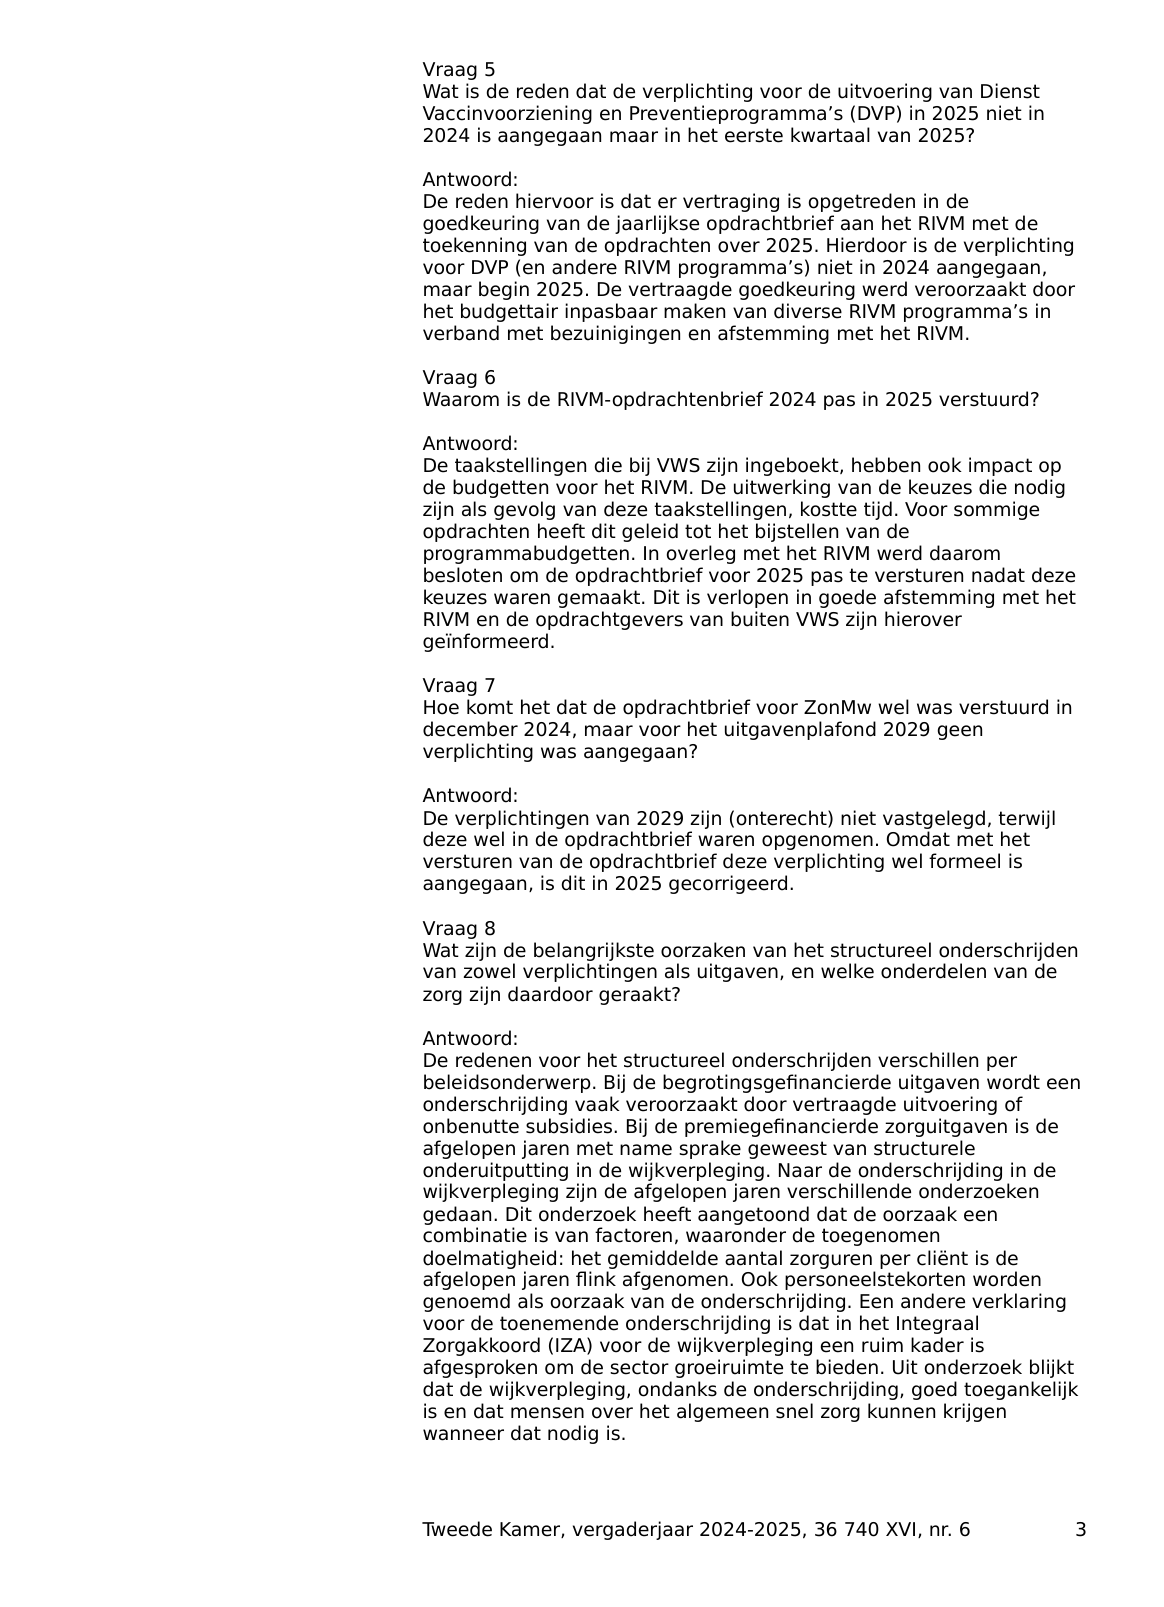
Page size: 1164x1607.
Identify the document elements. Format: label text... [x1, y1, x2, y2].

text Vraag 6 [422, 367, 1087, 389]
text Antwoord: [422, 169, 1087, 191]
text Wat is de reden dat de verplichting voor de uitvoering van Dienst Vaccinvoorziening en Preventieprogramma’s (DVP) in 2025 niet in 2024 is aangegaan maar in het eerste kwartaal van 2025? [422, 81, 1087, 147]
text Antwoord: [422, 1028, 1087, 1049]
text Vraag 8 [422, 917, 1087, 939]
text De taakstellingen die bij VWS zijn ingeboekt, hebben ook impact op de budgetten voor het RIVM. De uitwerking van de keuzes die nodig zijn als gevolg van deze taakstellingen, kostte tijd. Voor sommige opdrachten heeft dit geleid tot het bijstellen van de programmabudgetten. In overleg met het RIVM werd daarom besloten om de opdrachtbrief voor 2025 pas te versturen nadat deze keuzes waren gemaakt. Dit is verlopen in goede afstemming met het RIVM en de opdrachtgevers van buiten VWS zijn hierover geïnformeerd. [422, 455, 1087, 653]
text Antwoord: [422, 785, 1087, 807]
text Wat zijn de belangrijkste oorzaken van het structureel onderschrijden van zowel verplichtingen als uitgaven, en welke onderdelen van de zorg zijn daardoor geraakt? [422, 939, 1087, 1005]
text Waarom is de RIVM-opdrachtenbrief 2024 pas in 2025 verstuurd? [422, 389, 1087, 411]
text De verplichtingen van 2029 zijn (onterecht) niet vastgelegd, terwijl deze wel in de opdrachtbrief waren opgenomen. Omdat met het versturen van de opdrachtbrief deze verplichting wel formeel is aangegaan, is dit in 2025 gecorrigeerd. [422, 807, 1087, 895]
text Vraag 5 [422, 59, 1087, 81]
text Hoe komt het dat de opdrachtbrief voor ZonMw wel was verstuurd in december 2024, maar voor het uitgavenplafond 2029 geen verplichting was aangegaan? [422, 697, 1087, 763]
text De reden hiervoor is dat er vertraging is opgetreden in de goedkeuring van de jaarlijkse opdrachtbrief aan het RIVM met de toekenning van de opdrachten over 2025. Hierdoor is de verplichting voor DVP (en andere RIVM programma’s) niet in 2024 aangegaan, maar begin 2025. De vertraagde goedkeuring werd veroorzaakt door het budgettair inpasbaar maken van diverse RIVM programma’s in verband met bezuinigingen en afstemming met het RIVM. [422, 191, 1087, 345]
text De redenen voor het structureel onderschrijden verschillen per beleidsonderwerp. Bij de begrotingsgefinancierde uitgaven wordt een onderschrijding vaak veroorzaakt door vertraagde uitvoering of onbenutte subsidies. Bij de premiegefinancierde zorguitgaven is de afgelopen jaren met name sprake geweest van structurele onderuitputting in de wijkverpleging. Naar de onderschrijding in de wijkverpleging zijn de afgelopen jaren verschillende onderzoeken gedaan. Dit onderzoek heeft aangetoond dat de oorzaak een combinatie is van factoren, waaronder de toegenomen doelmatigheid: het gemiddelde aantal zorguren per cliënt is de afgelopen jaren flink afgenomen. Ook personeelstekorten worden genoemd als oorzaak van de onderschrijding. Een andere verklaring voor de toenemende onderschrijding is dat in het Integraal Zorgakkoord (IZA) voor de wijkverpleging een ruim kader is afgesproken om de sector groeiruimte te bieden. Uit onderzoek blijkt dat de wijkverpleging, ondanks de onderschrijding, goed toegankelijk is en dat mensen over het algemeen snel zorg kunnen krijgen wanneer dat nodig is. [422, 1049, 1087, 1445]
text Vraag 7 [422, 675, 1087, 697]
text Antwoord: [422, 433, 1087, 455]
